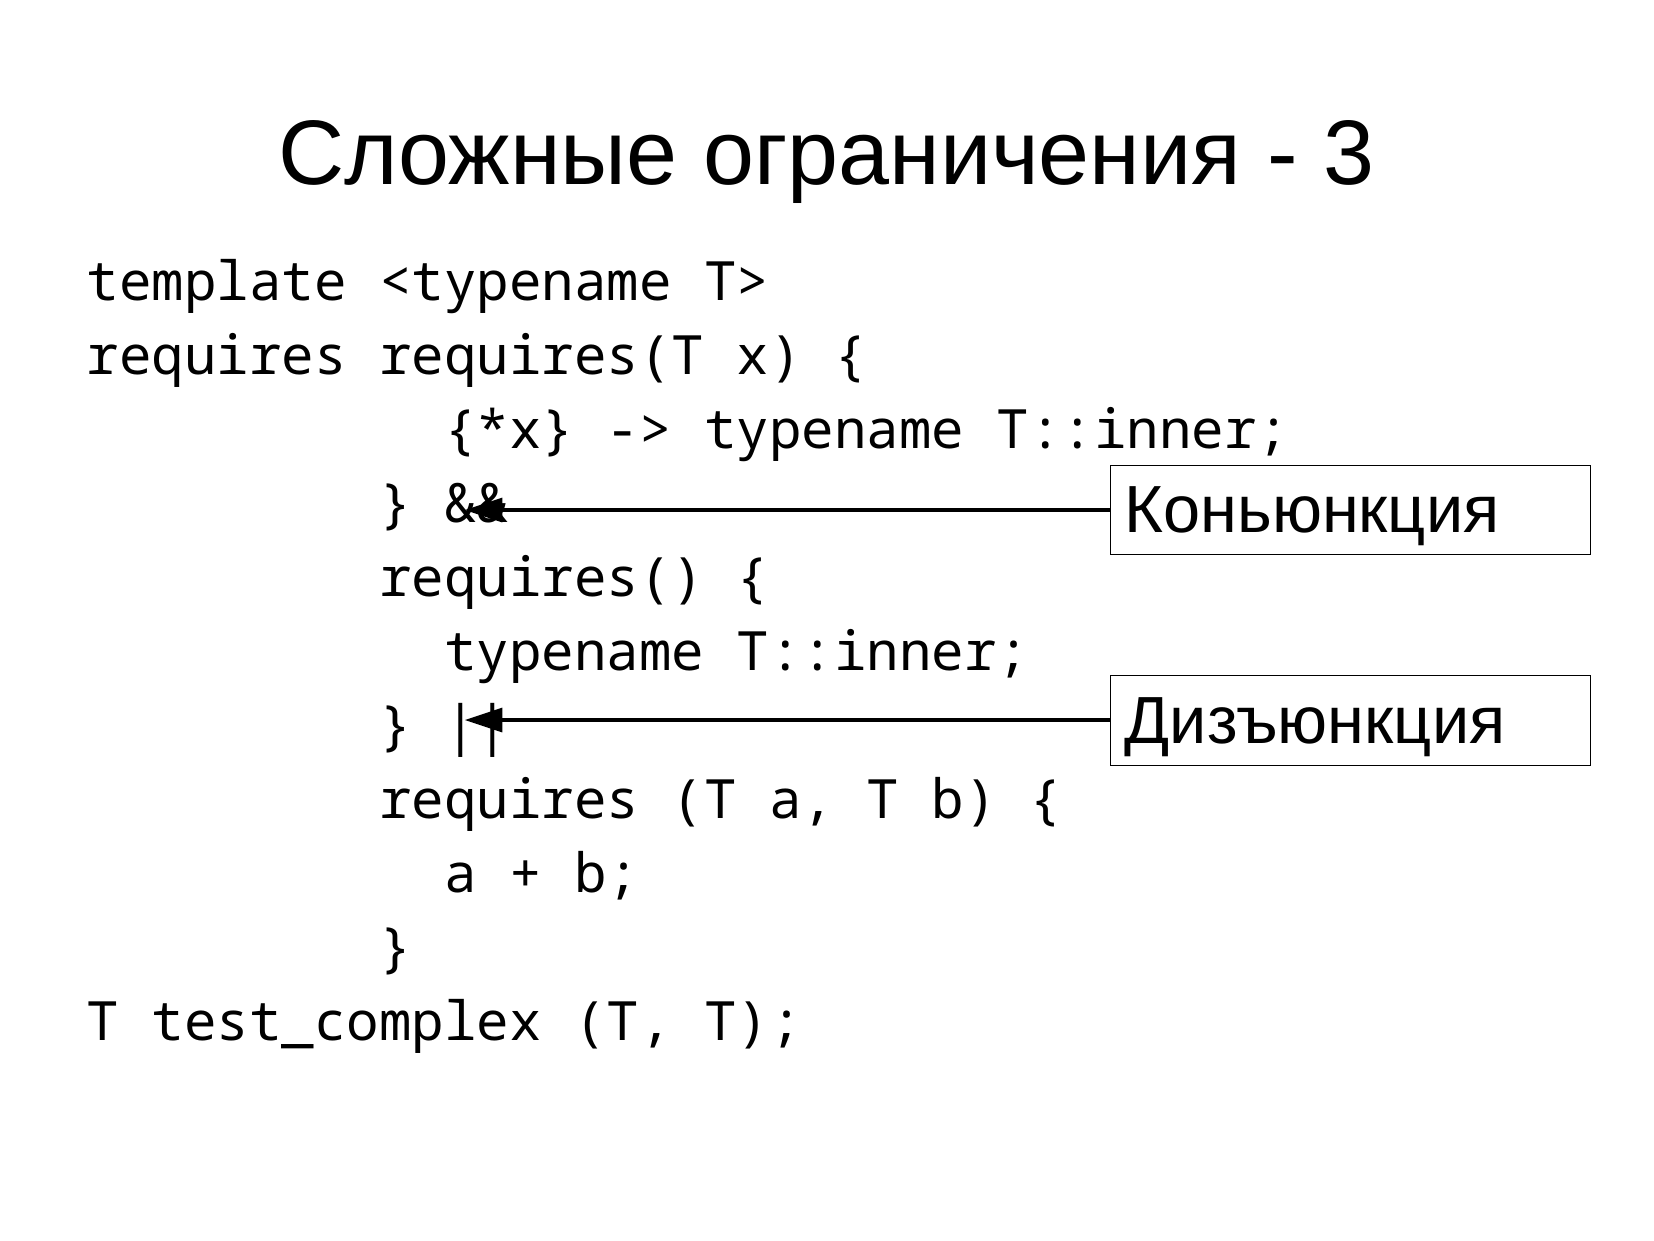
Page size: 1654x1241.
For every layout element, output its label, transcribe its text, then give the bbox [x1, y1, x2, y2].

title Сложные ограничения - 3 [82, 49, 1571, 257]
subtitle template <typename T> requires requires(T x) { {*x} -> typename T::inner; } && requires() { typename T::inner; } || requires (T a, T b) { a + b; } T test_complex (T, T); [86, 250, 1576, 1049]
text_box Коньюнкция [1110, 465, 1591, 555]
text_box Дизъюнкция [1110, 675, 1591, 766]
